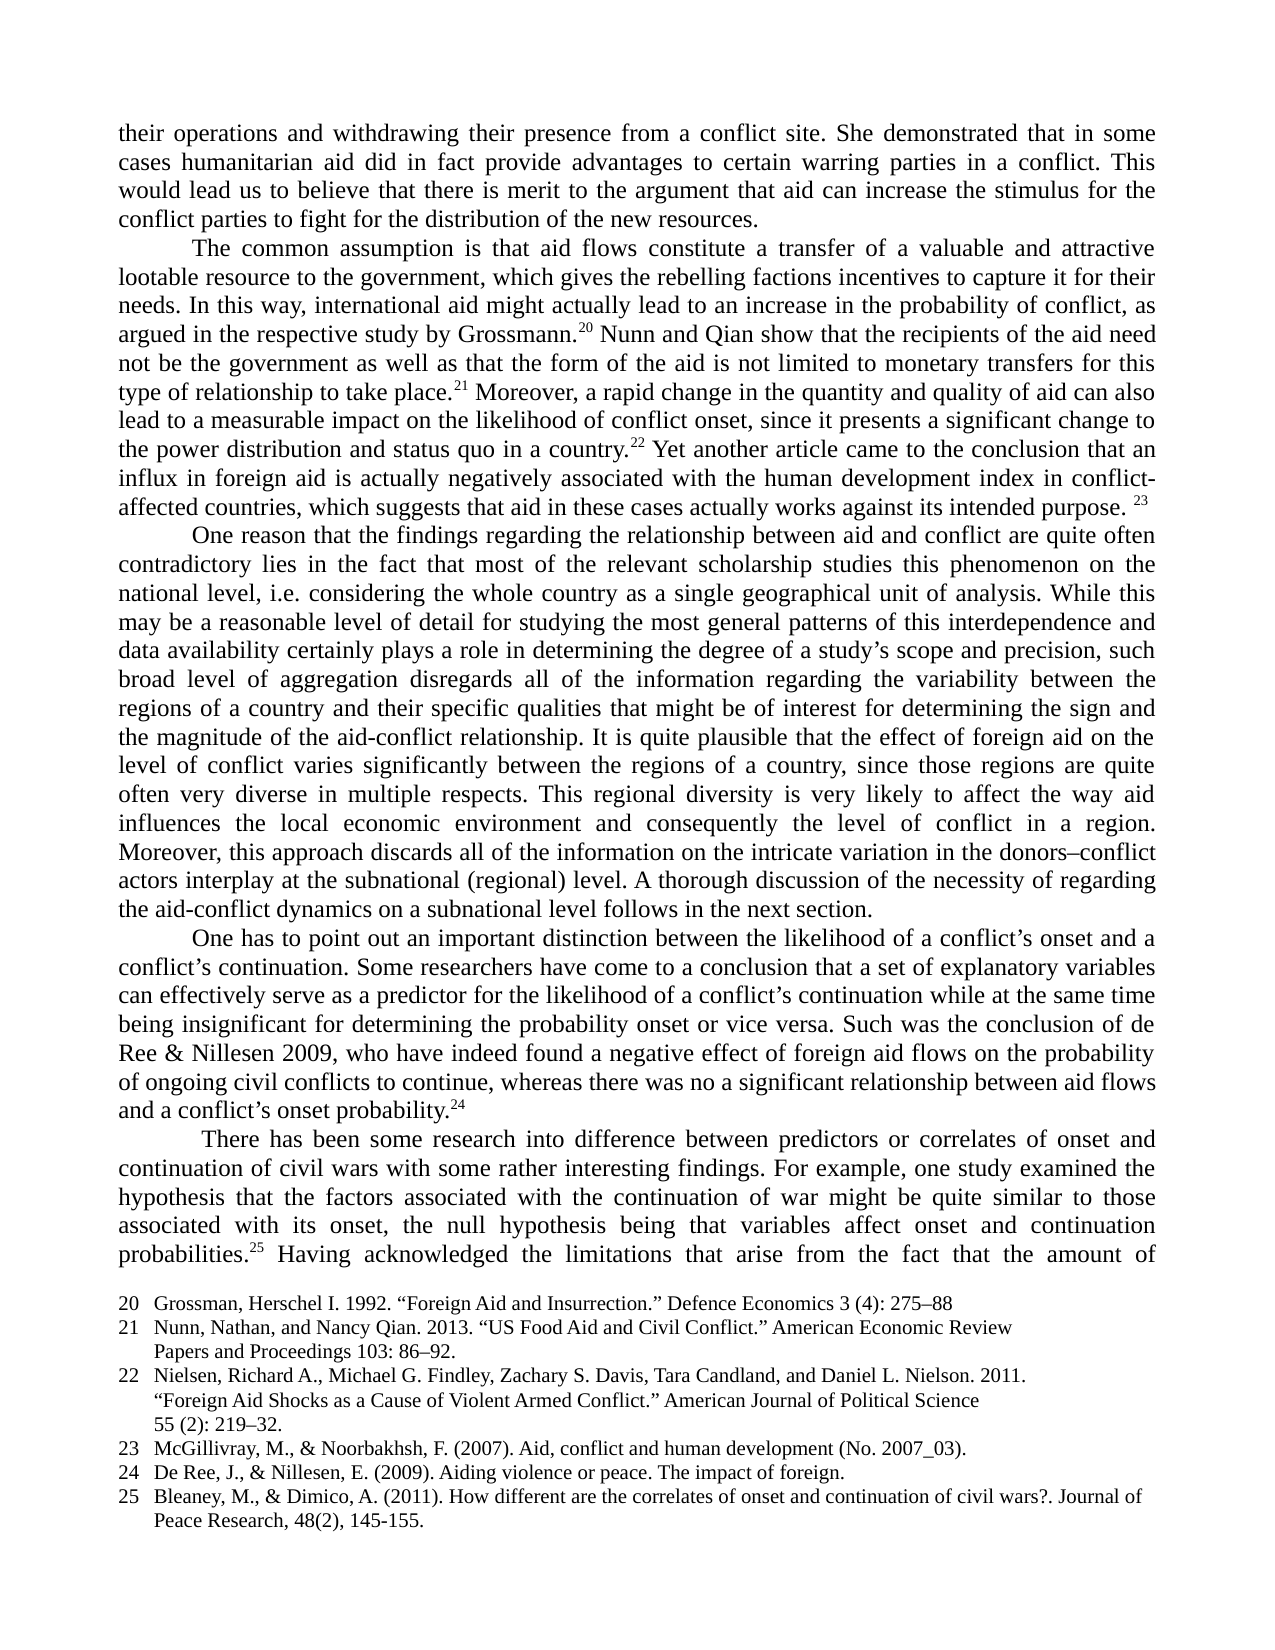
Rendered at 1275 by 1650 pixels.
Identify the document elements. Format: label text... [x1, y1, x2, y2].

text One reason that the findings regarding the relationship between aid and conflict are quite often contradictory lies in the fact that most of the relevant scholarship studies this phenomenon on the national level, i.e. considering the whole country as a single geographical unit of analysis. While this may be a reasonable level of detail for studying the most general patterns of this interdependence and data availability certainly plays a role in determining the degree of a study’s scope and precision, such broad level of aggregation disregards all of the information regarding the variability between the regions of a country and their specific qualities that might be of interest for determining the sign and the magnitude of the aid-conflict relationship. It is quite plausible that the effect of foreign aid on the level of conflict varies significantly between the regions of a country, since those regions are quite often very diverse in multiple respects. This regional diversity is very likely to affect the way aid influences the local economic environment and consequently the level of conflict in a region. Moreover, this approach discards all of the information on the intricate variation in the donors–conflict actors interplay at the subnational (regional) level. A thorough discussion of the necessity of regarding the aid-conflict dynamics on a subnational level follows in the next section. [118, 521, 1157, 923]
text Nielsen, Richard A., Michael G. Findley, Zachary S. Davis, Tara Candland, and Daniel L. Nielson. 2011. “Foreign Aid Shocks as a Cause of Violent Armed Conflict.” American Journal of Political Science 55 (2): 219–32. [118, 1363, 1157, 1436]
text Grossman, Herschel I. 1992. “Foreign Aid and Insurrection.” Defence Economics 3 (4): 275–88 [118, 1291, 1157, 1315]
text De Ree, J., & Nillesen, E. (2009). Aiding violence or peace. The impact of foreign. [118, 1460, 1157, 1484]
text The common assumption is that aid flows constitute a transfer of a valuable and attractive lootable resource to the government, which gives the rebelling factions incentives to capture it for their needs. In this way, international aid might actually lead to an increase in the probability of conflict, as argued in the respective study by Grossmann. Nunn and Qian show that the recipients of the aid need not be the government as well as that the form of the aid is not limited to monetary transfers for this type of relationship to take place. Moreover, a rapid change in the quantity and quality of aid can also lead to a measurable impact on the likelihood of conflict onset, since it presents a significant change to the power distribution and status quo in a country. Yet another article came to the conclusion that an influx in foreign aid is actually negatively associated with the human development index in conflict-affected countries, which suggests that aid in these cases actually works against its intended purpose. [118, 233, 1157, 521]
text Nunn, Nathan, and Nancy Qian. 2013. “US Food Aid and Civil Conflict.” American Economic Review Papers and Proceedings 103: 86–92. [118, 1315, 1157, 1363]
text Bleaney, M., & Dimico, A. (2011). How different are the correlates of onset and continuation of civil wars?. Journal of Peace Research, 48(2), 145-155. [118, 1484, 1157, 1532]
text their operations and withdrawing their presence from a conflict site. She demonstrated that in some cases humanitarian aid did in fact provide advantages to certain warring parties in a conflict. This would lead us to believe that there is merit to the argument that aid can increase the stimulus for the conflict parties to fight for the distribution of the new resources. [118, 118, 1157, 233]
text There has been some research into difference between predictors or correlates of onset and continuation of civil wars with some rather interesting findings. For example, one study examined the hypothesis that the factors associated with the continuation of war might be quite similar to those associated with its onset, the null hypothesis being that variables affect onset and continuation probabilities. Having acknowledged the limitations that arise from the fact that the amount of [118, 1124, 1157, 1268]
text One has to point out an important distinction between the likelihood of a conflict’s onset and a conflict’s continuation. Some researchers have come to a conclusion that a set of explanatory variables can effectively serve as a predictor for the likelihood of a conflict’s continuation while at the same time being insignificant for determining the probability onset or vice versa. Such was the conclusion of de Ree & Nillesen 2009, who have indeed found a negative effect of foreign aid flows on the probability of ongoing civil conflicts to continue, whereas there was no a significant relationship between aid flows and a conflict’s onset probability. [118, 923, 1157, 1124]
text McGillivray, M., & Noorbakhsh, F. (2007). Aid, conflict and human development (No. 2007_03). [118, 1436, 1157, 1460]
